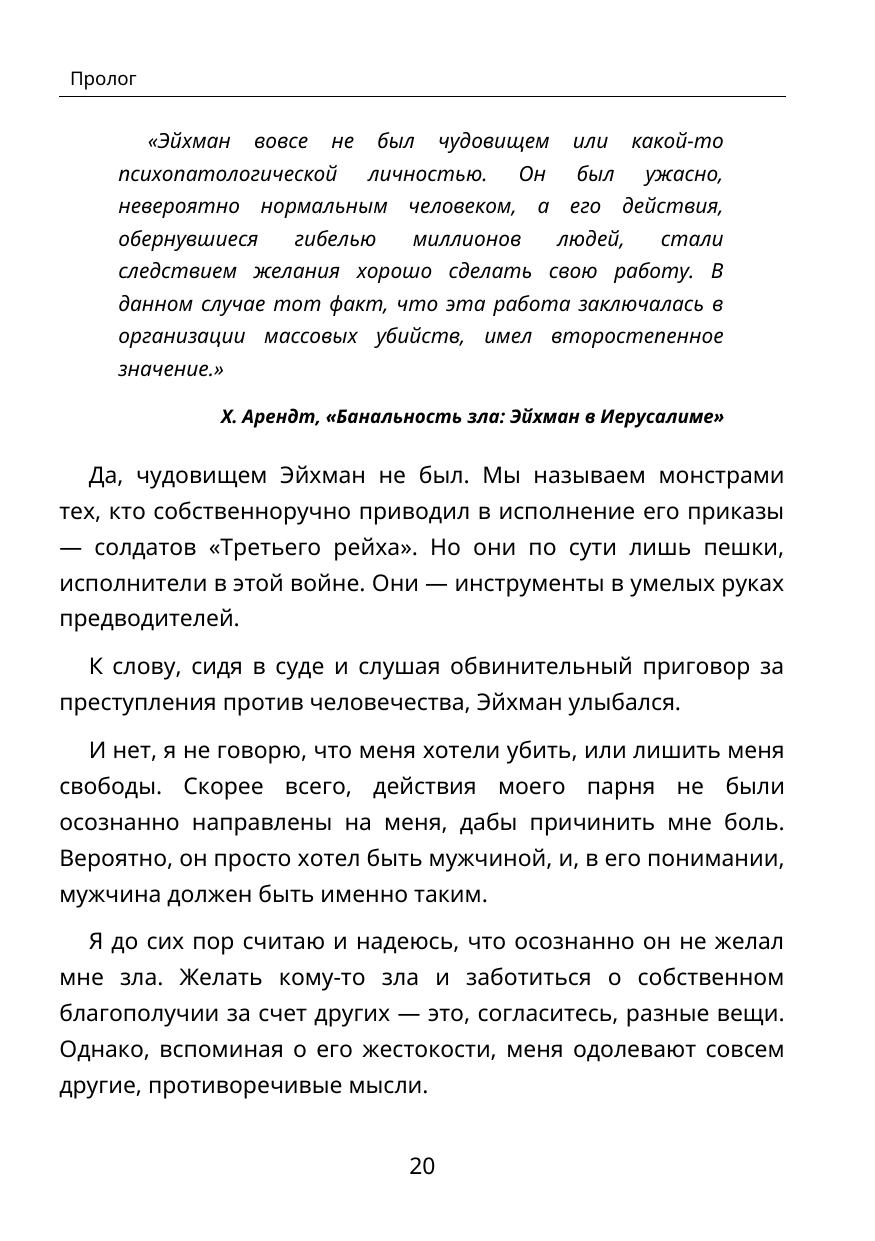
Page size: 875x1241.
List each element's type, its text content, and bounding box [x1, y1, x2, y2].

text К слову, сидя в суде и слушая обвинительный приговор за преступления против человечества, Эйхман улыбался. [59, 650, 786, 717]
text Х. Арендт, «Банальность зла: Эйхман в Иерусалиме» [118, 399, 726, 429]
text «Эйхман вовсе не был чудовищем или какой-то психопатологической личностью. Он был ужасно, невероятно нормальным человеком, а его действия, обернувшиеся гибелью миллионов людей, стали следствием желания хорошо сделать свою работу. В данном случае тот факт, что эта работа заключалась в организации массовых убийств, имел второстепенное значение.» [118, 126, 726, 383]
text Я до сих пор считаю и надеюсь, что осознанно он не желал мне зла. Желать кому-то зла и заботиться о собственном благополучии за счет других — это, согласитесь, разные вещи. Однако, вспоминая о его жестокости, меня одолевают совсем другие, противоречивые мысли. [59, 925, 786, 1100]
text Да, чудовищем Эйхман не был. Мы называем монстрами тех, кто собственноручно приводил в исполнение его приказы — солдатов «Третьего рейха». Но они по сути лишь пешки, исполнители в этой войне. Они — инструменты в умелых руках предводителей. [59, 459, 786, 634]
text И нет, я не говорю, что меня хотели убить, или лишить меня свободы. Скорее всего, действия моего парня не были осознанно направлены на меня, дабы причинить мне боль. Вероятно, он просто хотел быть мужчиной, и, в его понимании, мужчина должен быть именно таким. [59, 734, 786, 909]
